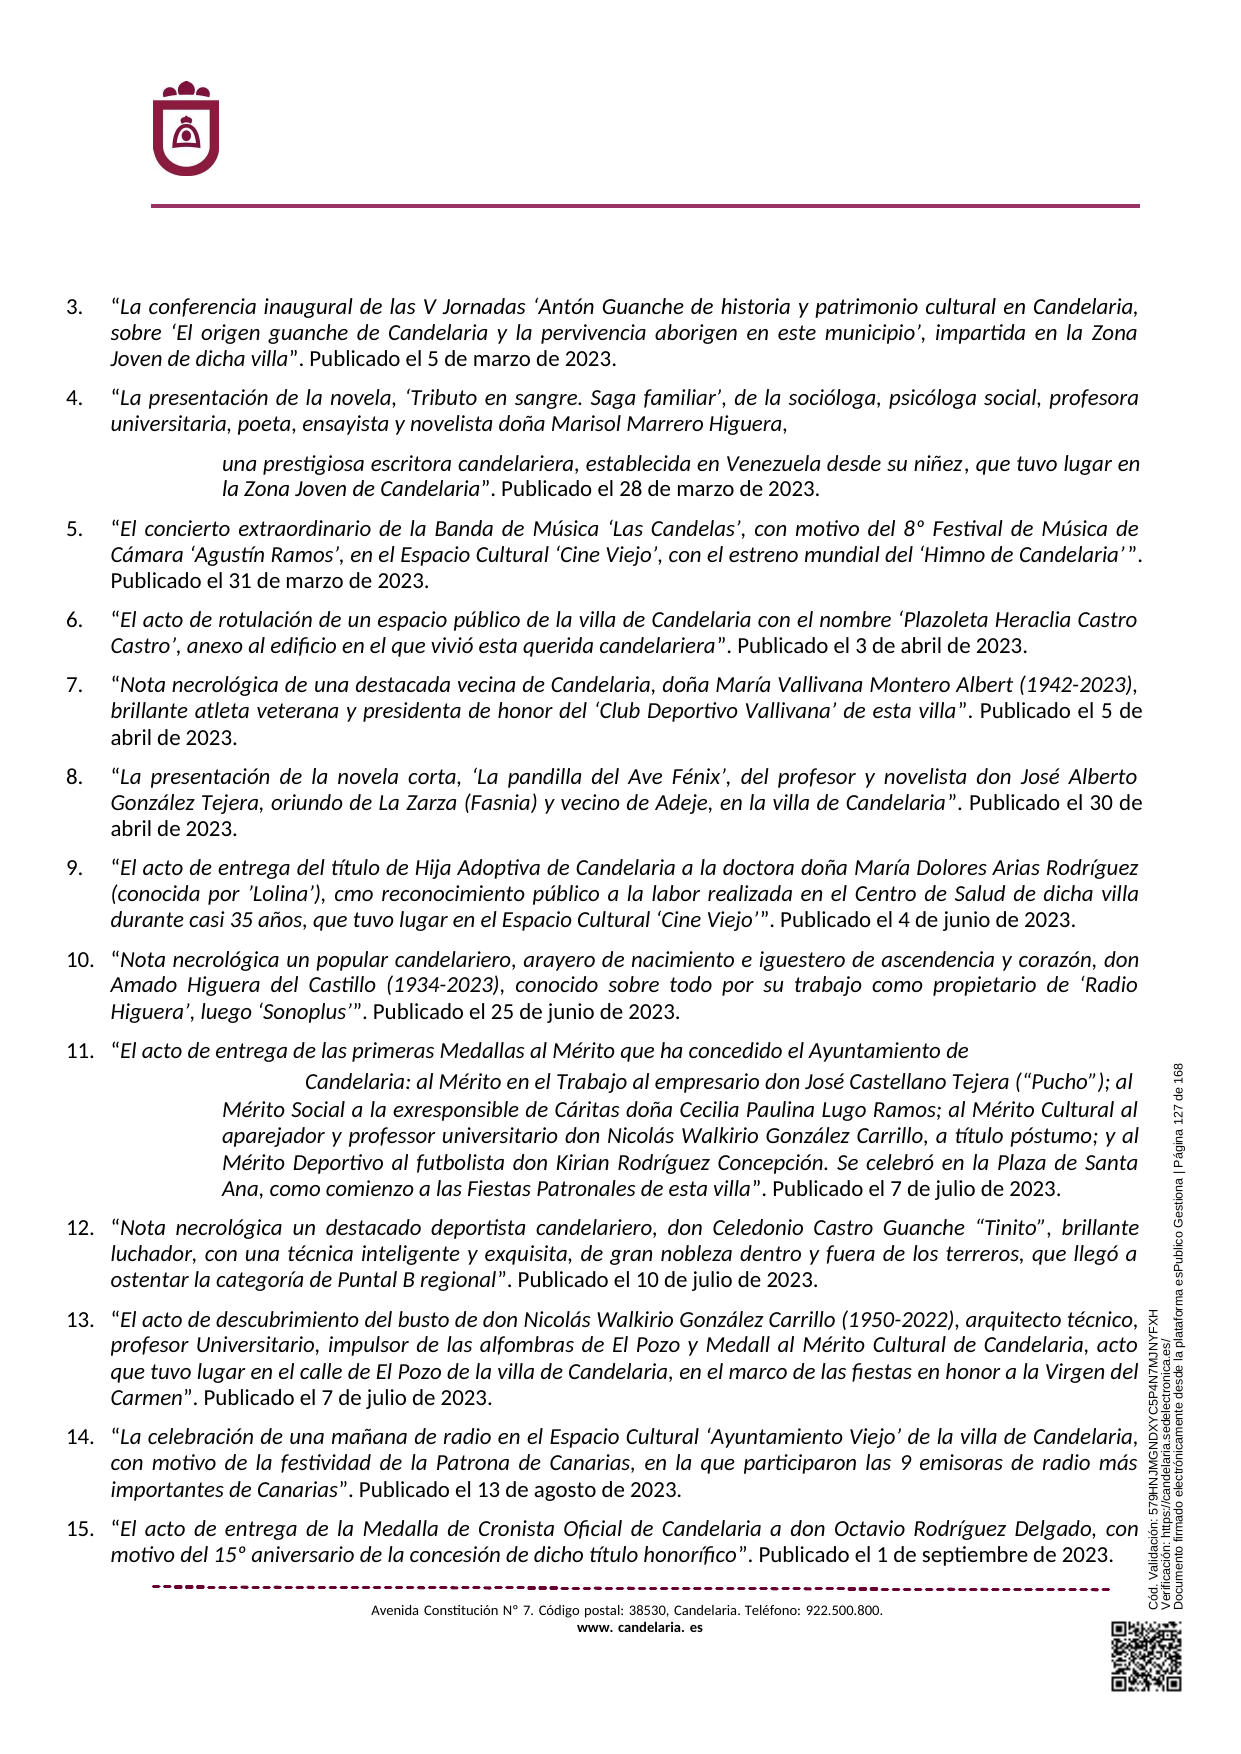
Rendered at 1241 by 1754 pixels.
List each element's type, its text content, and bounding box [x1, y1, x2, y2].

list “El acto de descubrimiento del busto de don Nicolás Walkirio González Carrillo (1950-2022), arquitecto técnico, profesor Universitario, impulsor de las alfombras de El Pozo y Medall al Mérito Cultural de Candelaria, acto que tuvo lugar en el calle de El Pozo de la villa de Candelaria, en el marco de las fiestas en honor a la Virgen del Carmen”. Publicado el 7 de julio de 2023. [66, 1306, 1143, 1411]
text Mérito Social a la exresponsible de Cáritas doña Cecilia Paulina Lugo Ramos; al Mérito Cultural al aparejador y professor universitario don Nicolás Walkirio González Carrillo, a título póstumo; y al Mérito Deportivo al futbolista don Kirian Rodríguez Concepción. Se celebró en la Plaza de Santa Ana, como comienzo a las Fiestas Patronales de esta villa”. Publicado el 7 de julio de 2023. [222, 1097, 1143, 1202]
list “La conferencia inaugural de las V Jornadas ‘Antón Guanche de historia y patrimonio cultural en Candelaria, sobre ‘El origen guanche de Candelaria y la pervivencia aborigen en este municipio’, impartida en la Zona Joven de dicha villa”. Publicado el 5 de marzo de 2023. [66, 293, 1143, 372]
list “El acto de rotulación de un espacio público de la villa de Candelaria con el nombre ‘Plazoleta Heraclia Castro Castro’, anexo al edificio en el que vivió esta querida candelariera”. Publicado el 3 de abril de 2023. [66, 607, 1143, 659]
list “La presentación de la novela, ‘Tributo en sangre. Saga familiar’, de la socióloga, psicóloga social, profesora universitaria, poeta, ensayista y novelista doña Marisol Marrero Higuera, [66, 385, 1143, 437]
list “Nota necrológica un popular candelariero, arayero de nacimiento e iguestero de ascendencia y corazón, don Amado Higuera del Castillo (1934-2023), conocido sobre todo por su trabajo como propietario de ‘Radio Higuera’, luego ‘Sonoplus’”. Publicado el 25 de junio de 2023. [66, 946, 1143, 1025]
list “El acto de entrega del título de Hija Adoptiva de Candelaria a la doctora doña María Dolores Arias Rodríguez (conocida por ’Lolina’), cmo reconocimiento público a la labor realizada en el Centro de Salud de dicha villa durante casi 35 años, que tuvo lugar en el Espacio Cultural ‘Cine Viejo’”. Publicado el 4 de junio de 2023. [66, 854, 1143, 933]
list “Nota necrológica de una destacada vecina de Candelaria, doña María Vallivana Montero Albert (1942-2023), brillante atleta veterana y presidenta de honor del ‘Club Deportivo Vallivana’ de esta villa”. Publicado el 5 de abril de 2023. [66, 672, 1143, 751]
list “La celebración de una mañana de radio en el Espacio Cultural ‘Ayuntamiento Viejo’ de la villa de Candelaria, con motivo de la festividad de la Patrona de Canarias, en la que participaron las 9 emisoras de radio más importantes de Canarias”. Publicado el 13 de agosto de 2023. [66, 1424, 1143, 1503]
list “El acto de entrega de las primeras Medallas al Mérito que ha concedido el Ayuntamiento de [66, 1037, 1143, 1064]
text una prestigiosa escritora candelariera, establecida en Venezuela desde su niñez, que tuvo lugar en la Zona Joven de Candelaria”. Publicado el 28 de marzo de 2023. [222, 450, 1143, 503]
text Candelaria: al Mérito en el Trabajo al empresario don José Castellano Tejera (“Pucho”); al [110, 1067, 1141, 1095]
list “El acto de entrega de la Medalla de Cronista Oficial de Candelaria a don Octavio Rodríguez Delgado, con motivo del 15º aniversario de la concesión de dicho título honorífico”. Publicado el 1 de septiembre de 2023. [66, 1515, 1143, 1568]
list “La presentación de la novela corta, ‘La pandilla del Ave Fénix’, del profesor y novelista don José Alberto González Tejera, oriundo de La Zarza (Fasnia) y vecino de Adeje, en la villa de Candelaria”. Publicado el 30 de abril de 2023. [66, 763, 1143, 842]
list “Nota necrológica un destacado deportista candelariero, don Celedonio Castro Guanche “Tinito”, brillante luchador, con una técnica inteligente y exquisita, de gran nobleza dentro y fuera de los terreros, que llegó a ostentar la categoría de Puntal B regional”. Publicado el 10 de julio de 2023. [66, 1214, 1143, 1293]
list “El concierto extraordinario de la Banda de Música ‘Las Candelas’, con motivo del 8º Festival de Música de Cámara ‘Agustín Ramos’, en el Espacio Cultural ‘Cine Viejo’, con el estreno mundial del ‘Himno de Candelaria’”. Publicado el 31 de marzo de 2023. [66, 515, 1143, 594]
